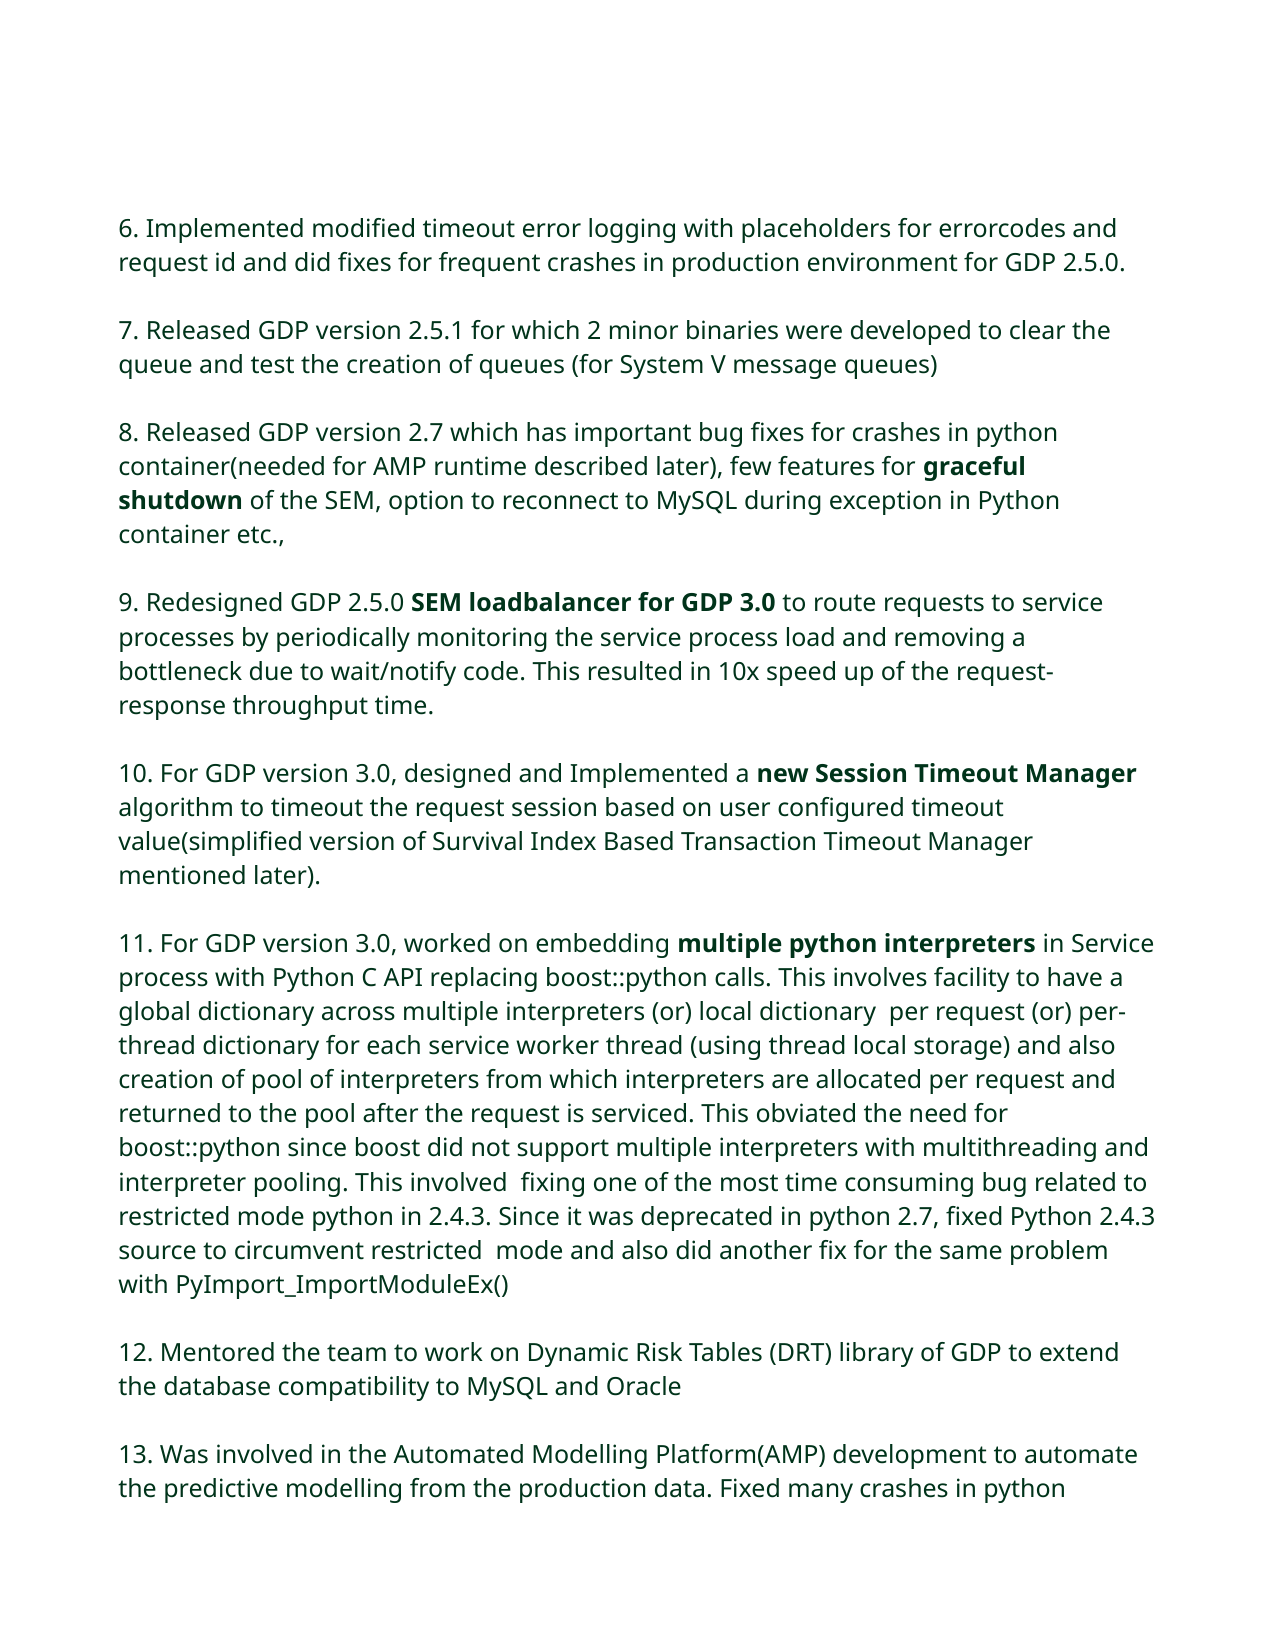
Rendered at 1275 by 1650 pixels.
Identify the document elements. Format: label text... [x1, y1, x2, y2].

text 10. For GDP version 3.0, designed and Implemented a new Session Timeout Manager algorithm to timeout the request session based on user configured timeout value(simplified version of Survival Index Based Transaction Timeout Manager mentioned later). [118, 755, 1157, 892]
text 13. Was involved in the Automated Modelling Platform(AMP) development to automate the predictive modelling from the production data. Fixed many crashes in python [118, 1437, 1157, 1505]
text 9. Redesigned GDP 2.5.0 SEM loadbalancer for GDP 3.0 to route requests to service processes by periodically monitoring the service process load and removing a bottleneck due to wait/notify code. This resulted in 10x speed up of the request-response throughput time. [118, 585, 1157, 721]
text 12. Mentored the team to work on Dynamic Risk Tables (DRT) library of GDP to extend the database compatibility to MySQL and Oracle [118, 1334, 1157, 1403]
text 8. Released GDP version 2.7 which has important bug fixes for crashes in python container(needed for AMP runtime described later), few features for graceful shutdown of the SEM, option to reconnect to MySQL during exception in Python container etc., [118, 415, 1157, 551]
text 6. Implemented modified timeout error logging with placeholders for errorcodes and request id and did fixes for frequent crashes in production environment for GDP 2.5.0. [118, 210, 1157, 278]
text 7. Released GDP version 2.5.1 for which 2 minor binaries were developed to clear the queue and test the creation of queues (for System V message queues) [118, 313, 1157, 381]
text 11. For GDP version 3.0, worked on embedding multiple python interpreters in Service process with Python C API replacing boost::python calls. This involves facility to have a global dictionary across multiple interpreters (or) local dictionary per request (or) per-thread dictionary for each service worker thread (using thread local storage) and also creation of pool of interpreters from which interpreters are allocated per request and returned to the pool after the request is serviced. This obviated the need for boost::python since boost did not support multiple interpreters with multithreading and interpreter pooling. This involved fixing one of the most time consuming bug related to restricted mode python in 2.4.3. Since it was deprecated in python 2.7, fixed Python 2.4.3 source to circumvent restricted mode and also did another fix for the same problem with PyImport_ImportModuleEx() [118, 926, 1157, 1300]
